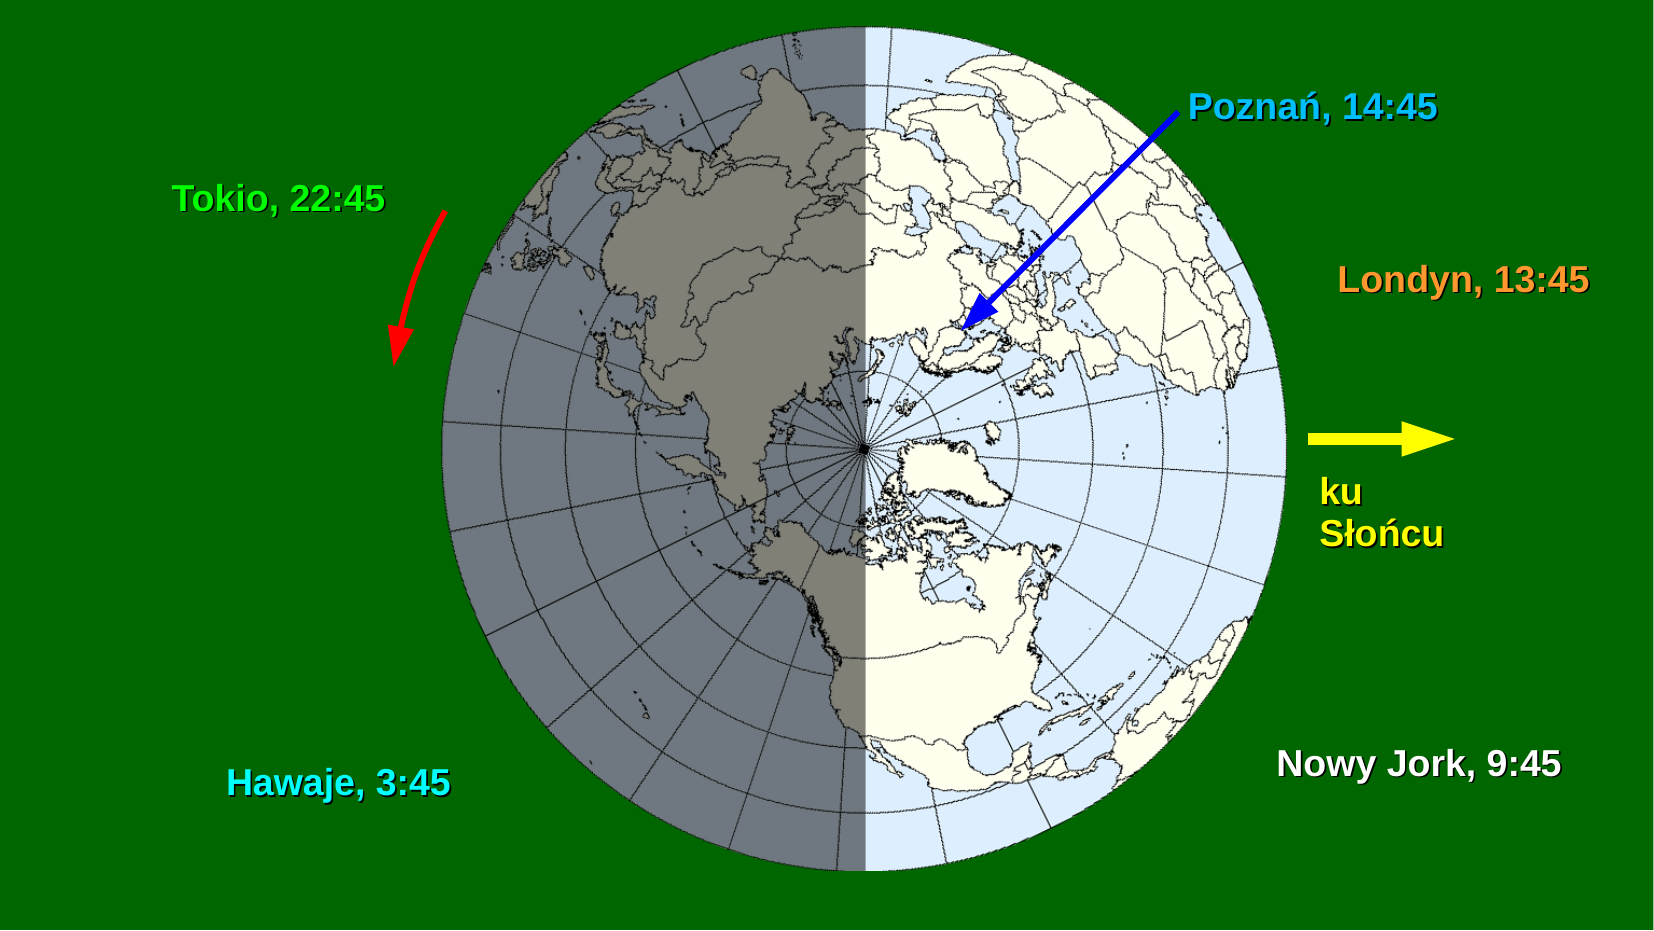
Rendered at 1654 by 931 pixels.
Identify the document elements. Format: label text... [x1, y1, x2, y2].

text_box Tokio, 22:45 [156, 169, 401, 227]
text_box Poznań, 14:45 [1173, 78, 1453, 135]
text_box Nowy Jork, 9:45 [1261, 734, 1577, 792]
picture [441, 25, 1287, 871]
text_box Londyn, 13:45 [1322, 250, 1605, 308]
text_box ku Słońcu [1304, 463, 1460, 563]
text_box Hawaje, 3:45 [211, 754, 466, 812]
